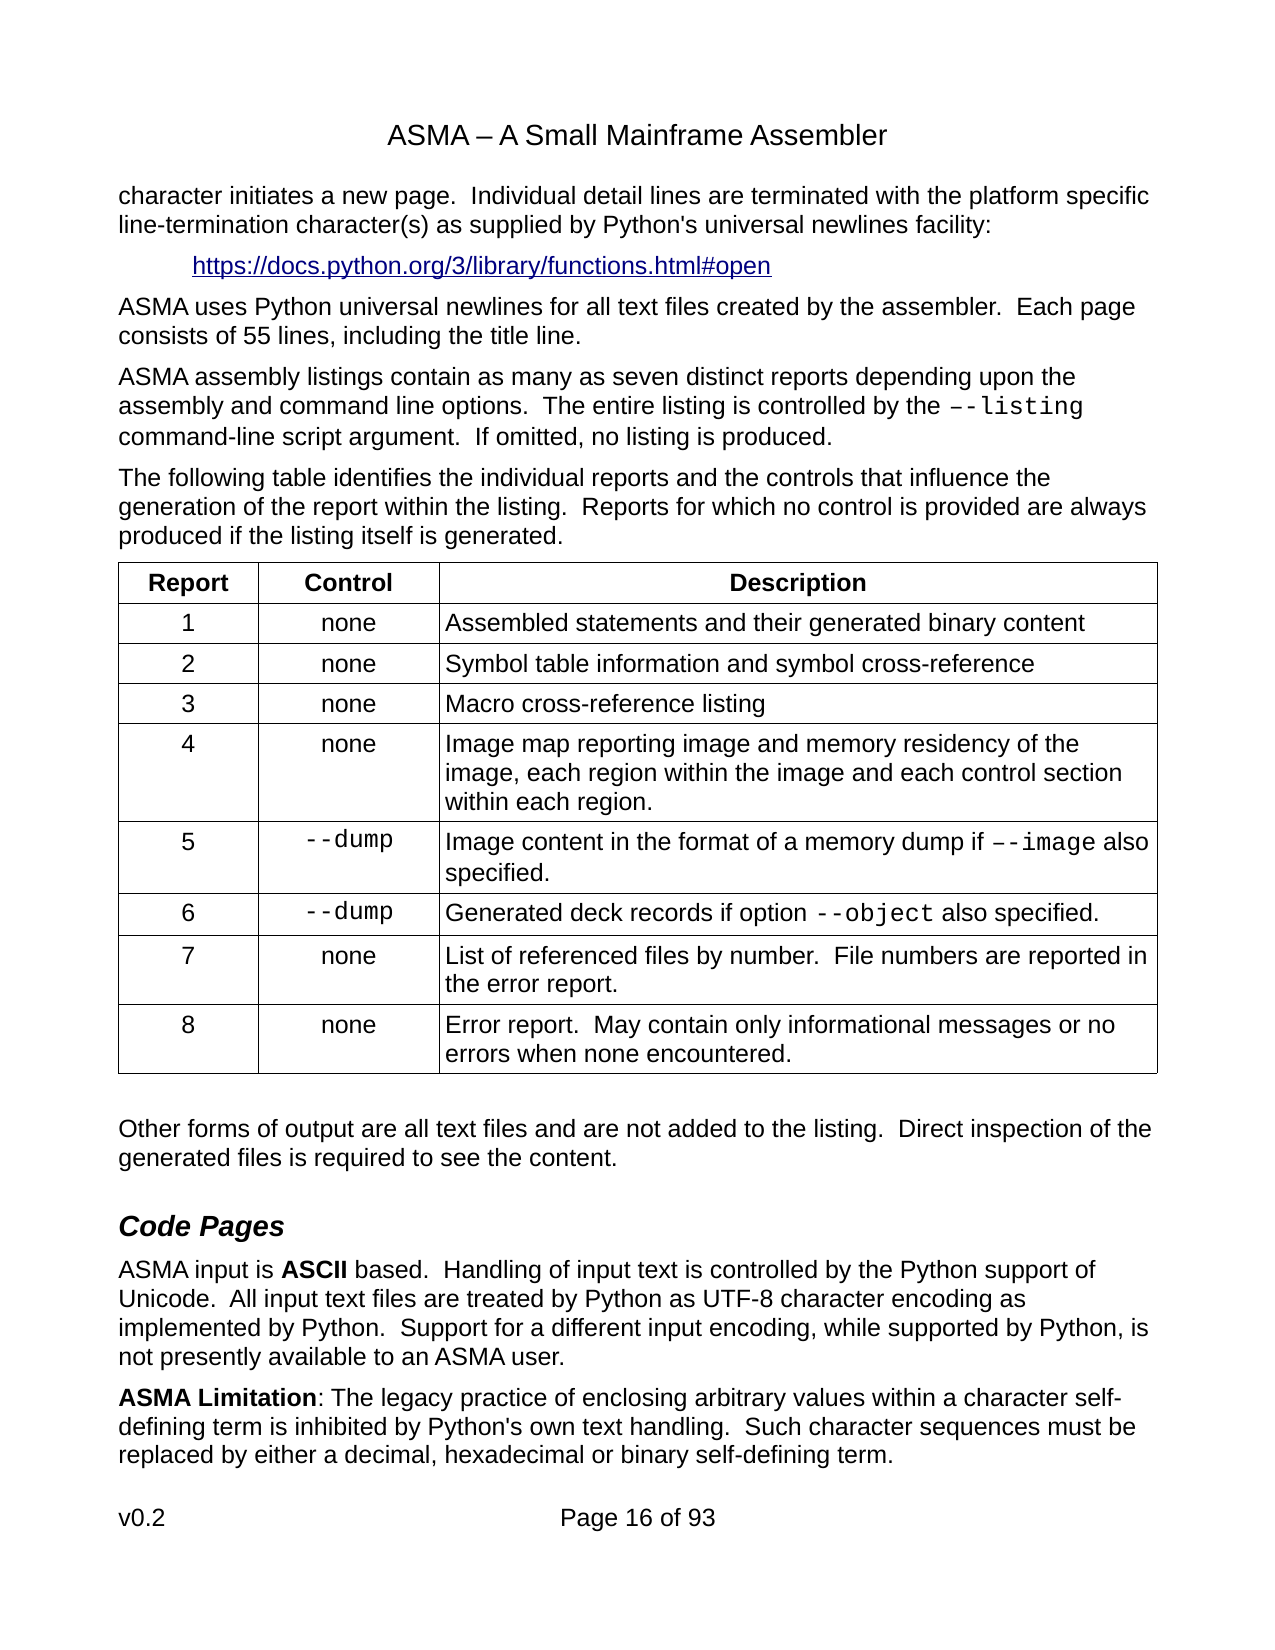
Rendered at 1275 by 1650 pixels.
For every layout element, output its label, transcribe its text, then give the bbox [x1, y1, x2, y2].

text Other forms of output are all text files and are not added to the listing. Direct inspection of the generated files is required to see the content. [118, 1114, 1157, 1172]
table_cell Macro cross-reference listing [440, 684, 1157, 723]
table_cell none [259, 644, 439, 683]
table_cell none [259, 684, 439, 723]
text ASMA Limitation: The legacy practice of enclosing arbitrary values within a character self-defining term is inhibited by Python's own text handling. Such character sequences must be replaced by either a decimal, hexadecimal or binary self-defining term. [118, 1383, 1157, 1469]
table_cell none [259, 1005, 439, 1073]
text ASMA uses Python universal newlines for all text files created by the assembler. Each page consists of 55 lines, including the title line. [118, 292, 1157, 350]
table_cell none [259, 724, 439, 821]
text The following table identifies the individual reports and the controls that influence the generation of the report within the listing. Reports for which no control is provided are always produced if the listing itself is generated. [118, 463, 1157, 549]
text ASMA assembly listings contain as many as seven distinct reports depending upon the assembly and command line options. The entire listing is controlled by the –-listing command-line script argument. If omitted, no listing is produced. [118, 362, 1157, 451]
table_header Control [259, 563, 439, 602]
table_cell --dump [259, 822, 439, 892]
table_cell Image map reporting image and memory residency of the image, each region within the image and each control section within each region. [440, 724, 1157, 821]
table_cell Generated deck records if option --object also specified. [440, 894, 1157, 935]
table_cell Image content in the format of a memory dump if –-image also specified. [440, 822, 1157, 892]
table_cell none [259, 936, 439, 1004]
text https://docs.python.org/3/library/functions.html#open [192, 251, 1157, 280]
table_cell 1 [119, 604, 258, 643]
table_cell 4 [119, 724, 258, 821]
table_cell 2 [119, 644, 258, 683]
table_cell 5 [119, 822, 258, 892]
table_cell 7 [119, 936, 258, 1004]
text ASMA input is ASCII based. Handling of input text is controlled by the Python support of Unicode. All input text files are treated by Python as UTF-8 character encoding as implemented by Python. Support for a different input encoding, while supported by Python, is not presently available to an ASMA user. [118, 1255, 1157, 1370]
table_cell List of referenced files by number. File numbers are reported in the error report. [440, 936, 1157, 1004]
table_cell --dump [259, 894, 439, 935]
table_cell Assembled statements and their generated binary content [440, 604, 1157, 643]
subtitle Code Pages [118, 1209, 1157, 1243]
table_cell 8 [119, 1005, 258, 1073]
table_cell 3 [119, 684, 258, 723]
table_cell Error report. May contain only informational messages or no errors when none encountered. [440, 1005, 1157, 1073]
text character initiates a new page. Individual detail lines are terminated with the platform specific line-termination character(s) as supplied by Python's universal newlines facility: [118, 181, 1157, 239]
table_cell 6 [119, 894, 258, 935]
table_header Description [440, 563, 1157, 602]
table_cell none [259, 604, 439, 643]
table_cell Symbol table information and symbol cross-reference [440, 644, 1157, 683]
table_header Report [119, 563, 258, 602]
